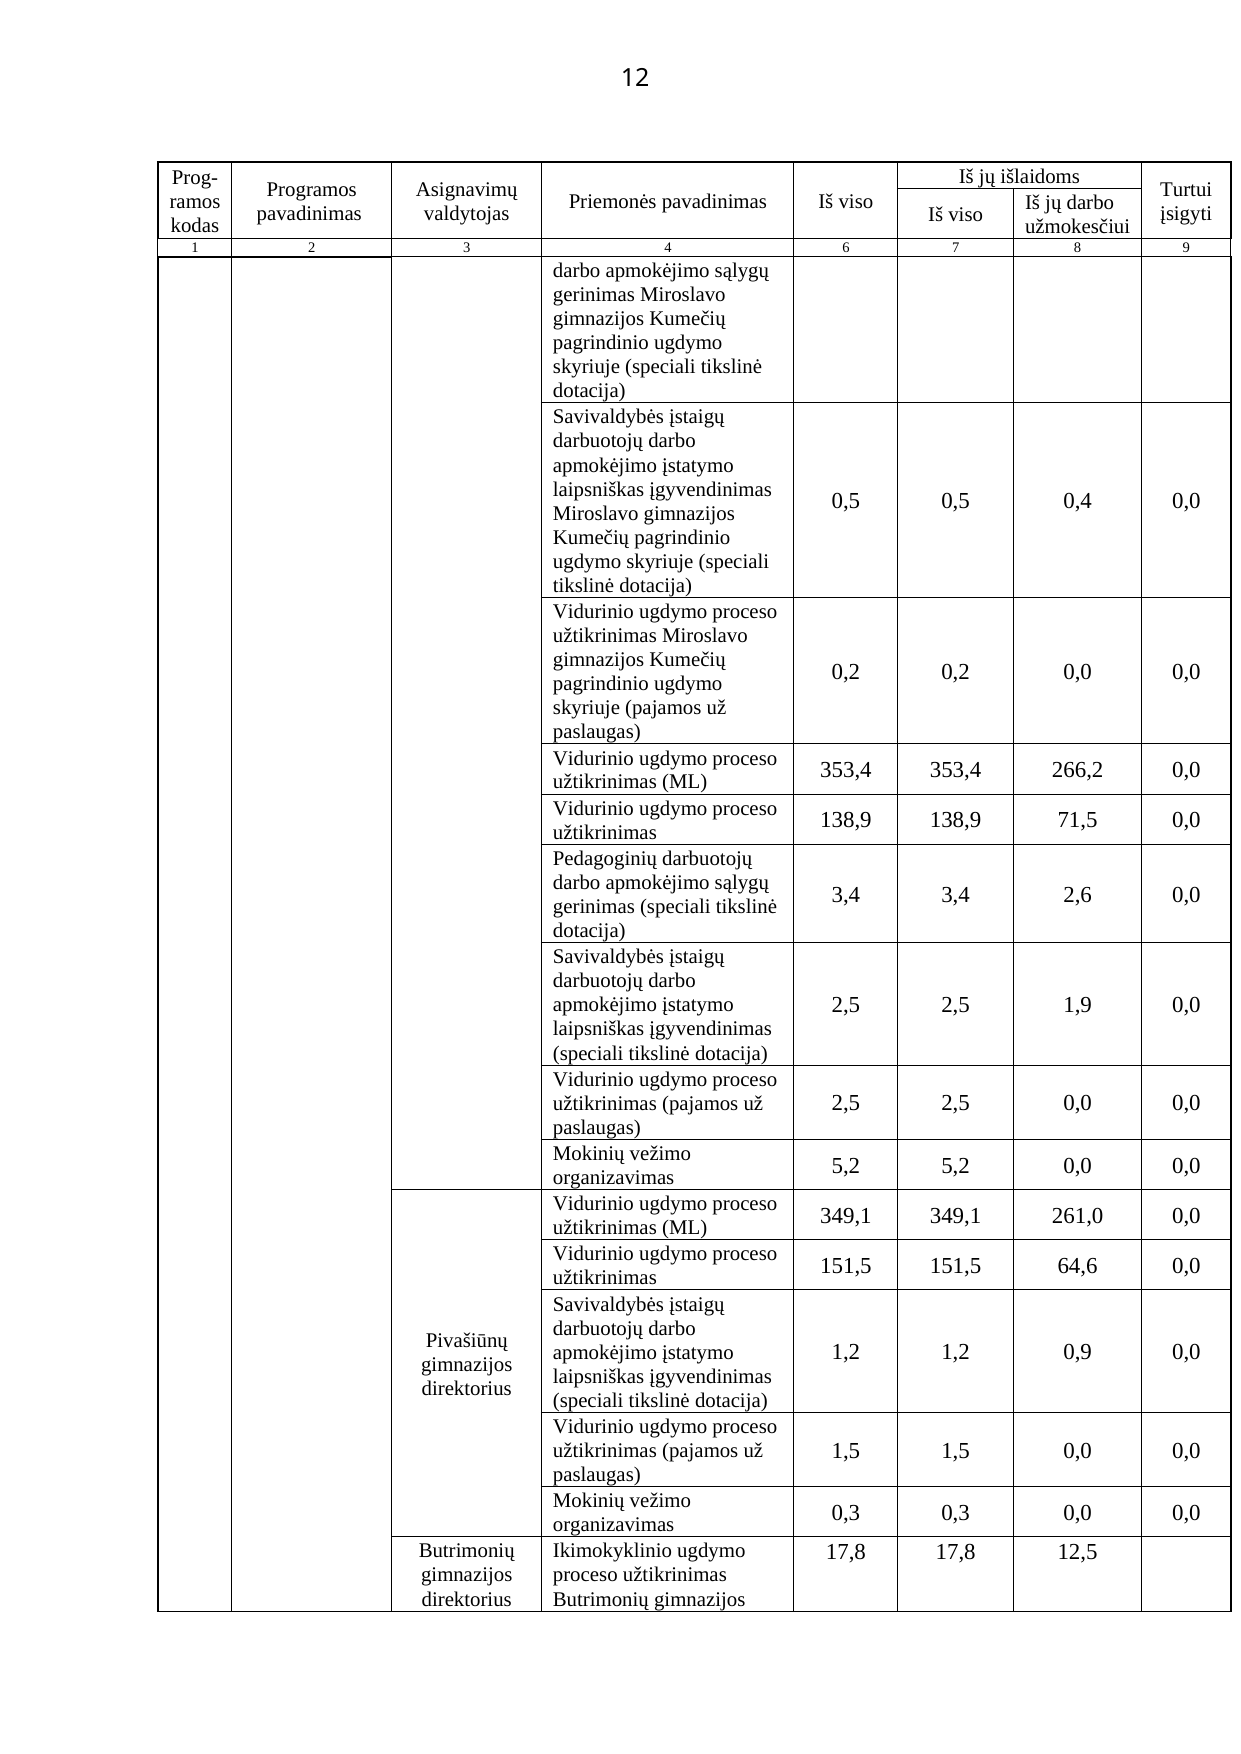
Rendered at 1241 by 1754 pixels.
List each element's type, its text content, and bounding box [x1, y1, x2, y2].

table_cell [1142, 1537, 1230, 1611]
table_cell [232, 258, 391, 1611]
table_cell 1 [158, 239, 231, 256]
table_cell 0,2 [898, 598, 1013, 743]
table_cell 5,2 [794, 1140, 897, 1189]
table_cell Savivaldybės įstaigų darbuotojų darbo apmokėjimo įstatymo laipsniškas įgyvendinimas Miroslavo gimnazijos Kumečių pagrindinio ugdymo skyriuje (speciali tikslinė dotacija) [542, 403, 793, 597]
table_cell [1142, 257, 1230, 402]
table_cell Iš jų darbo užmokesčiui [1014, 189, 1141, 238]
table_cell 2,5 [898, 1066, 1013, 1139]
table_cell 0,9 [1014, 1290, 1141, 1412]
table_header Iš jų išlaidoms [898, 163, 1141, 188]
table_cell Vidurinio ugdymo proceso užtikrinimas (ML) [542, 744, 793, 793]
table_header Prog-ramos kodas [159, 163, 231, 238]
table_cell 0,0 [1014, 1487, 1141, 1536]
table_cell 0,2 [794, 598, 897, 743]
table_cell Vidurinio ugdymo proceso užtikrinimas (pajamos už paslaugas) [542, 1066, 793, 1139]
table_cell [159, 258, 231, 1611]
table_cell Vidurinio ugdymo proceso užtikrinimas Miroslavo gimnazijos Kumečių pagrindinio ugdymo skyriuje (pajamos už paslaugas) [542, 598, 793, 743]
table_cell 0,4 [1014, 403, 1141, 597]
table_cell 17,8 [898, 1537, 1013, 1611]
table_header Turtui įsigyti [1142, 163, 1230, 238]
table_cell 0,0 [1142, 1066, 1230, 1139]
table_cell Mokinių vežimo organizavimas [542, 1487, 793, 1536]
table_cell 2,6 [1014, 845, 1141, 942]
table_cell 0,0 [1014, 1413, 1141, 1486]
table_cell 0,0 [1142, 1140, 1230, 1189]
table_header Programos pavadinimas [232, 163, 391, 238]
table_cell Mokinių vežimo organizavimas [542, 1140, 793, 1189]
table_header Priemonės pavadinimas [542, 163, 793, 238]
table_cell darbo apmokėjimo sąlygų gerinimas Miroslavo gimnazijos Kumečių pagrindinio ugdymo skyriuje (speciali tikslinė dotacija) [542, 257, 793, 402]
table_cell [898, 257, 1013, 402]
table_cell 138,9 [794, 795, 897, 844]
table_cell 0,0 [1014, 598, 1141, 743]
table_cell 3 [392, 239, 541, 256]
table_cell 138,9 [898, 795, 1013, 844]
table_cell 1,2 [898, 1290, 1013, 1412]
table_cell 0,0 [1142, 1413, 1230, 1486]
table_cell 0,3 [794, 1487, 897, 1536]
table_cell 0,0 [1142, 744, 1230, 793]
table_cell 349,1 [794, 1190, 897, 1239]
table_cell 0,0 [1142, 795, 1230, 844]
table_cell 17,8 [794, 1537, 897, 1611]
table_cell 8 [1014, 239, 1141, 256]
table_cell 2,5 [794, 943, 897, 1064]
table_cell 2,5 [898, 943, 1013, 1064]
table_cell Butrimonių gimnazijos direktorius [392, 1537, 541, 1611]
table_cell 1,2 [794, 1290, 897, 1412]
table_cell 151,5 [898, 1240, 1013, 1289]
table_cell 0,0 [1142, 598, 1230, 743]
table_cell 0,0 [1142, 943, 1230, 1064]
table_cell 2 [232, 239, 391, 256]
table_cell 3,4 [794, 845, 897, 942]
table_cell 64,6 [1014, 1240, 1141, 1289]
table_cell Savivaldybės įstaigų darbuotojų darbo apmokėjimo įstatymo laipsniškas įgyvendinimas (speciali tikslinė dotacija) [542, 943, 793, 1064]
table_cell Vidurinio ugdymo proceso užtikrinimas [542, 795, 793, 844]
table_cell 2,5 [794, 1066, 897, 1139]
table_cell 0,0 [1142, 1240, 1230, 1289]
table_cell 0,0 [1142, 845, 1230, 942]
table_cell [794, 257, 897, 402]
table_cell 0,0 [1142, 1290, 1230, 1412]
table_cell 71,5 [1014, 795, 1141, 844]
table_header Iš viso [794, 163, 897, 238]
table_cell Pivašiūnų gimnazijos direktorius [392, 1190, 541, 1536]
table_cell 1,5 [898, 1413, 1013, 1486]
table_cell 6 [794, 239, 897, 256]
table_cell 4 [542, 239, 793, 256]
table_cell [1014, 257, 1141, 402]
table_cell 0,5 [794, 403, 897, 597]
table_cell Pedagoginių darbuotojų darbo apmokėjimo sąlygų gerinimas (speciali tikslinė dotacija) [542, 845, 793, 942]
table_cell 9 [1142, 239, 1230, 256]
table_cell 349,1 [898, 1190, 1013, 1239]
table_cell 0,0 [1014, 1066, 1141, 1139]
table_cell 1,9 [1014, 943, 1141, 1064]
table_cell Savivaldybės įstaigų darbuotojų darbo apmokėjimo įstatymo laipsniškas įgyvendinimas (speciali tikslinė dotacija) [542, 1290, 793, 1412]
table_cell 0,5 [898, 403, 1013, 597]
table_cell 7 [898, 239, 1013, 256]
table_cell 0,0 [1142, 1487, 1230, 1536]
table_cell 0,0 [1142, 403, 1230, 597]
table_cell 12,5 [1014, 1537, 1141, 1611]
table_cell 353,4 [794, 744, 897, 793]
table_cell Vidurinio ugdymo proceso užtikrinimas (pajamos už paslaugas) [542, 1413, 793, 1486]
table_cell 151,5 [794, 1240, 897, 1289]
table_cell 266,2 [1014, 744, 1141, 793]
table_cell 261,0 [1014, 1190, 1141, 1239]
table_cell Iš viso [898, 189, 1013, 238]
table_cell Vidurinio ugdymo proceso užtikrinimas (ML) [542, 1190, 793, 1239]
table_cell 5,2 [898, 1140, 1013, 1189]
table_cell 0,3 [898, 1487, 1013, 1536]
table_cell 1,5 [794, 1413, 897, 1486]
table_cell 0,0 [1142, 1190, 1230, 1239]
table_cell Vidurinio ugdymo proceso užtikrinimas [542, 1240, 793, 1289]
table_cell 3,4 [898, 845, 1013, 942]
table_cell 353,4 [898, 744, 1013, 793]
table_cell [392, 257, 541, 1189]
table_cell 0,0 [1014, 1140, 1141, 1189]
table_header Asignavimų valdytojas [392, 163, 541, 238]
table_cell Ikimokyklinio ugdymo proceso užtikrinimas Butrimonių gimnazijos [542, 1537, 793, 1611]
